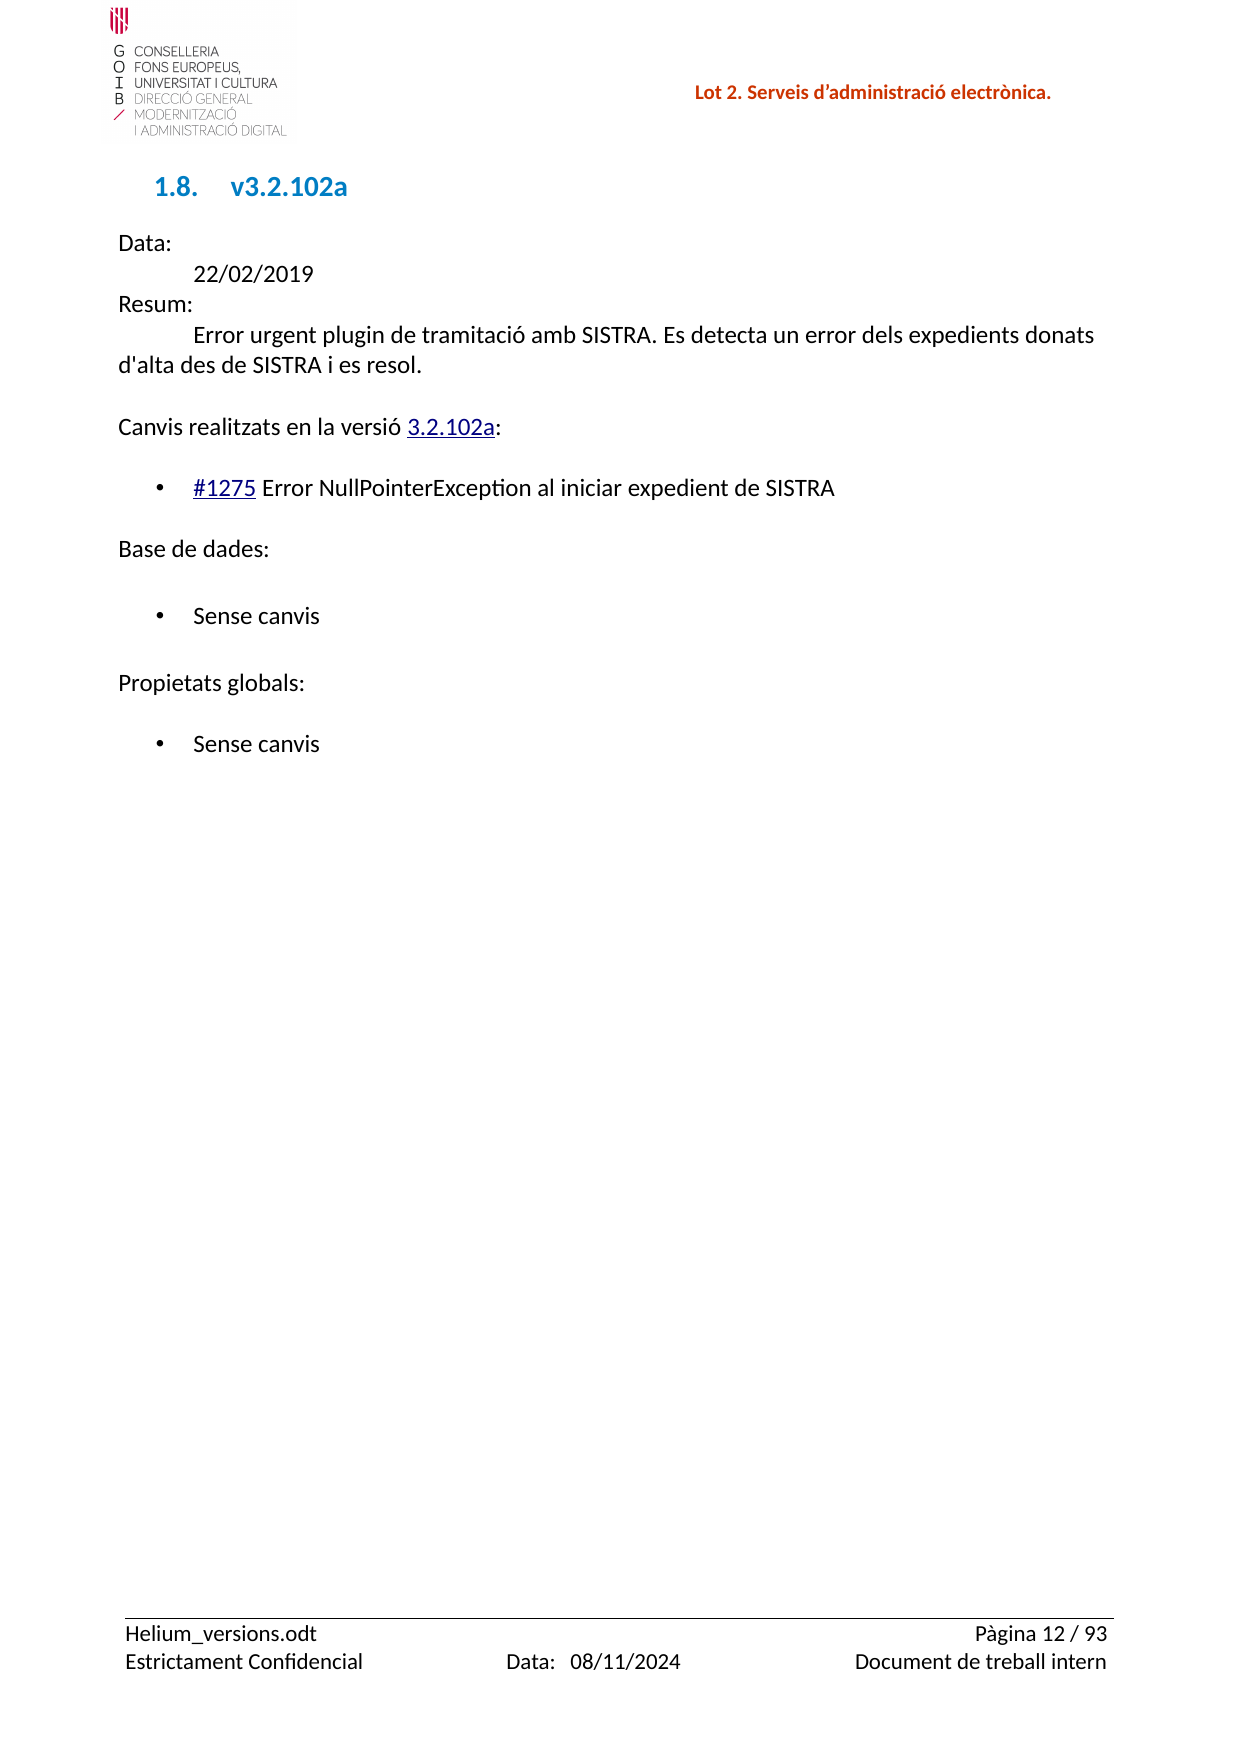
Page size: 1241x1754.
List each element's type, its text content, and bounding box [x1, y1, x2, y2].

text Resum: [118, 289, 1122, 319]
text Base de dades: [118, 533, 1122, 563]
text Error urgent plugin de tramitació amb SISTRA. Es detecta un error dels expedients donats d'alta des de SISTRA i es resol. [118, 319, 1122, 380]
text Canvis realitzats en la versió 3.2.102a: [118, 411, 1122, 441]
text Propietats globals: [118, 667, 1122, 697]
list Sense canvis [156, 728, 1122, 758]
list #1275 Error NullPointerException al iniciar expedient de SISTRA [156, 472, 1122, 502]
list Sense canvis [156, 600, 1122, 630]
text 22/02/2019 [118, 258, 1122, 289]
text Data: [118, 228, 1122, 258]
subtitle v3.2.102a [153, 168, 1122, 204]
picture [100, 0, 297, 144]
